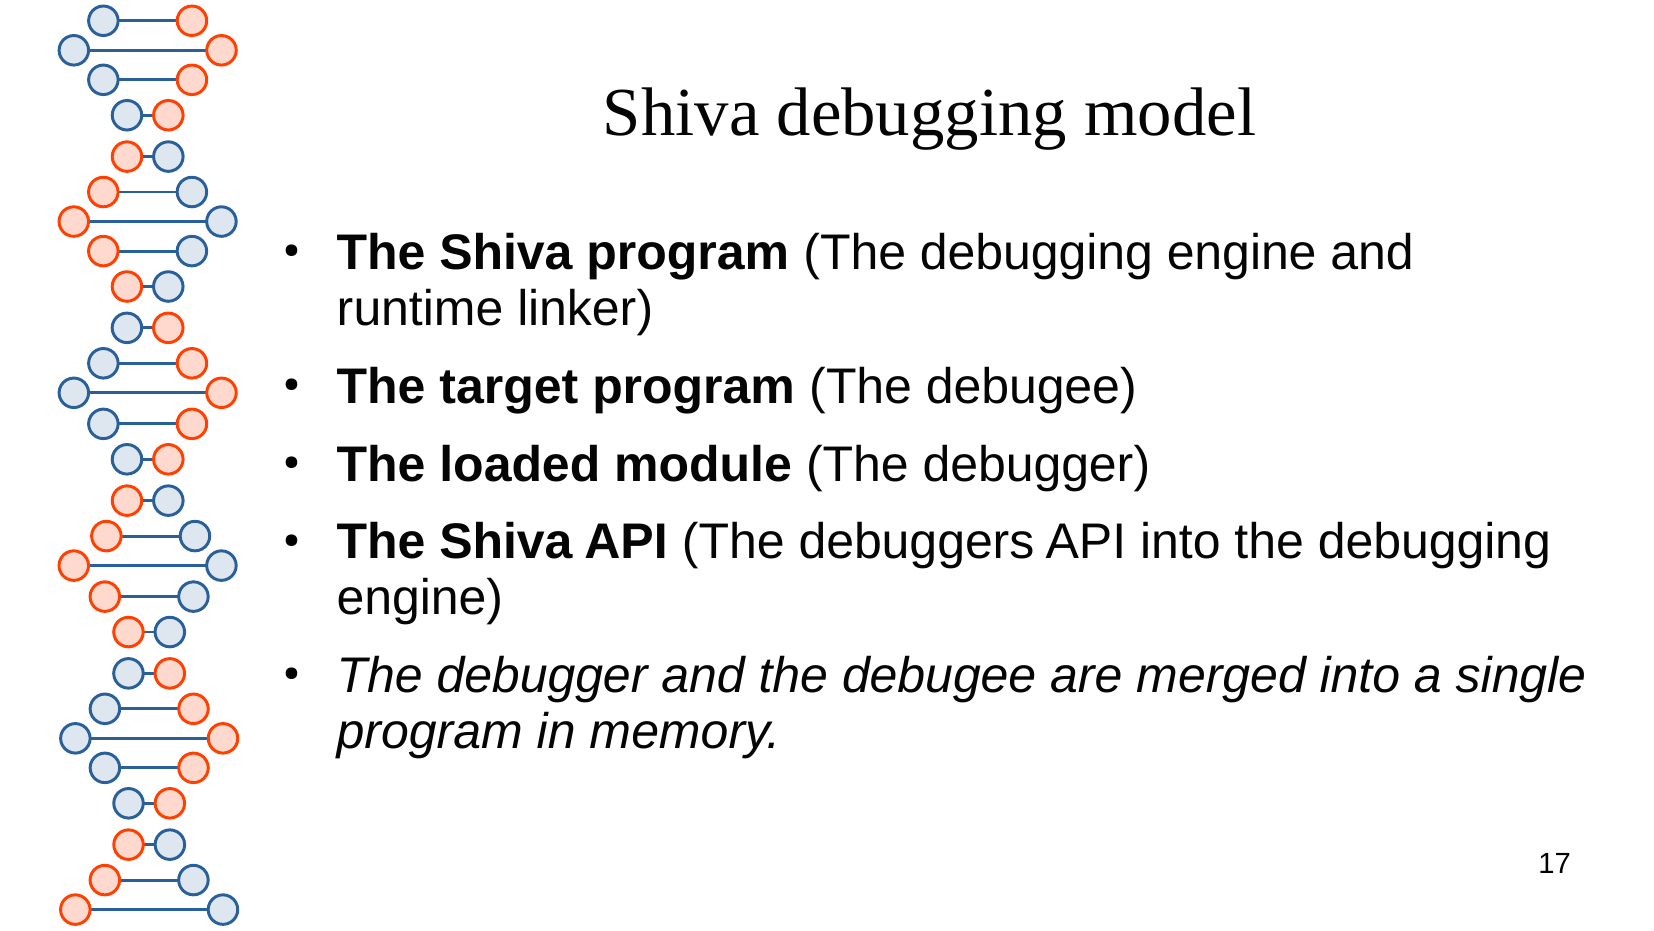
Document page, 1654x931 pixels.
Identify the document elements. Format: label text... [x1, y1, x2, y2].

list The Shiva program (The debugging engine and runtime linker) The target program (The debugee) The loaded module (The debugger) The Shiva API (The debuggers API into the debugging engine) The debugger and the debugee are merged into a single program in memory. [265, 224, 1595, 764]
title Shiva debugging model [265, 35, 1595, 189]
